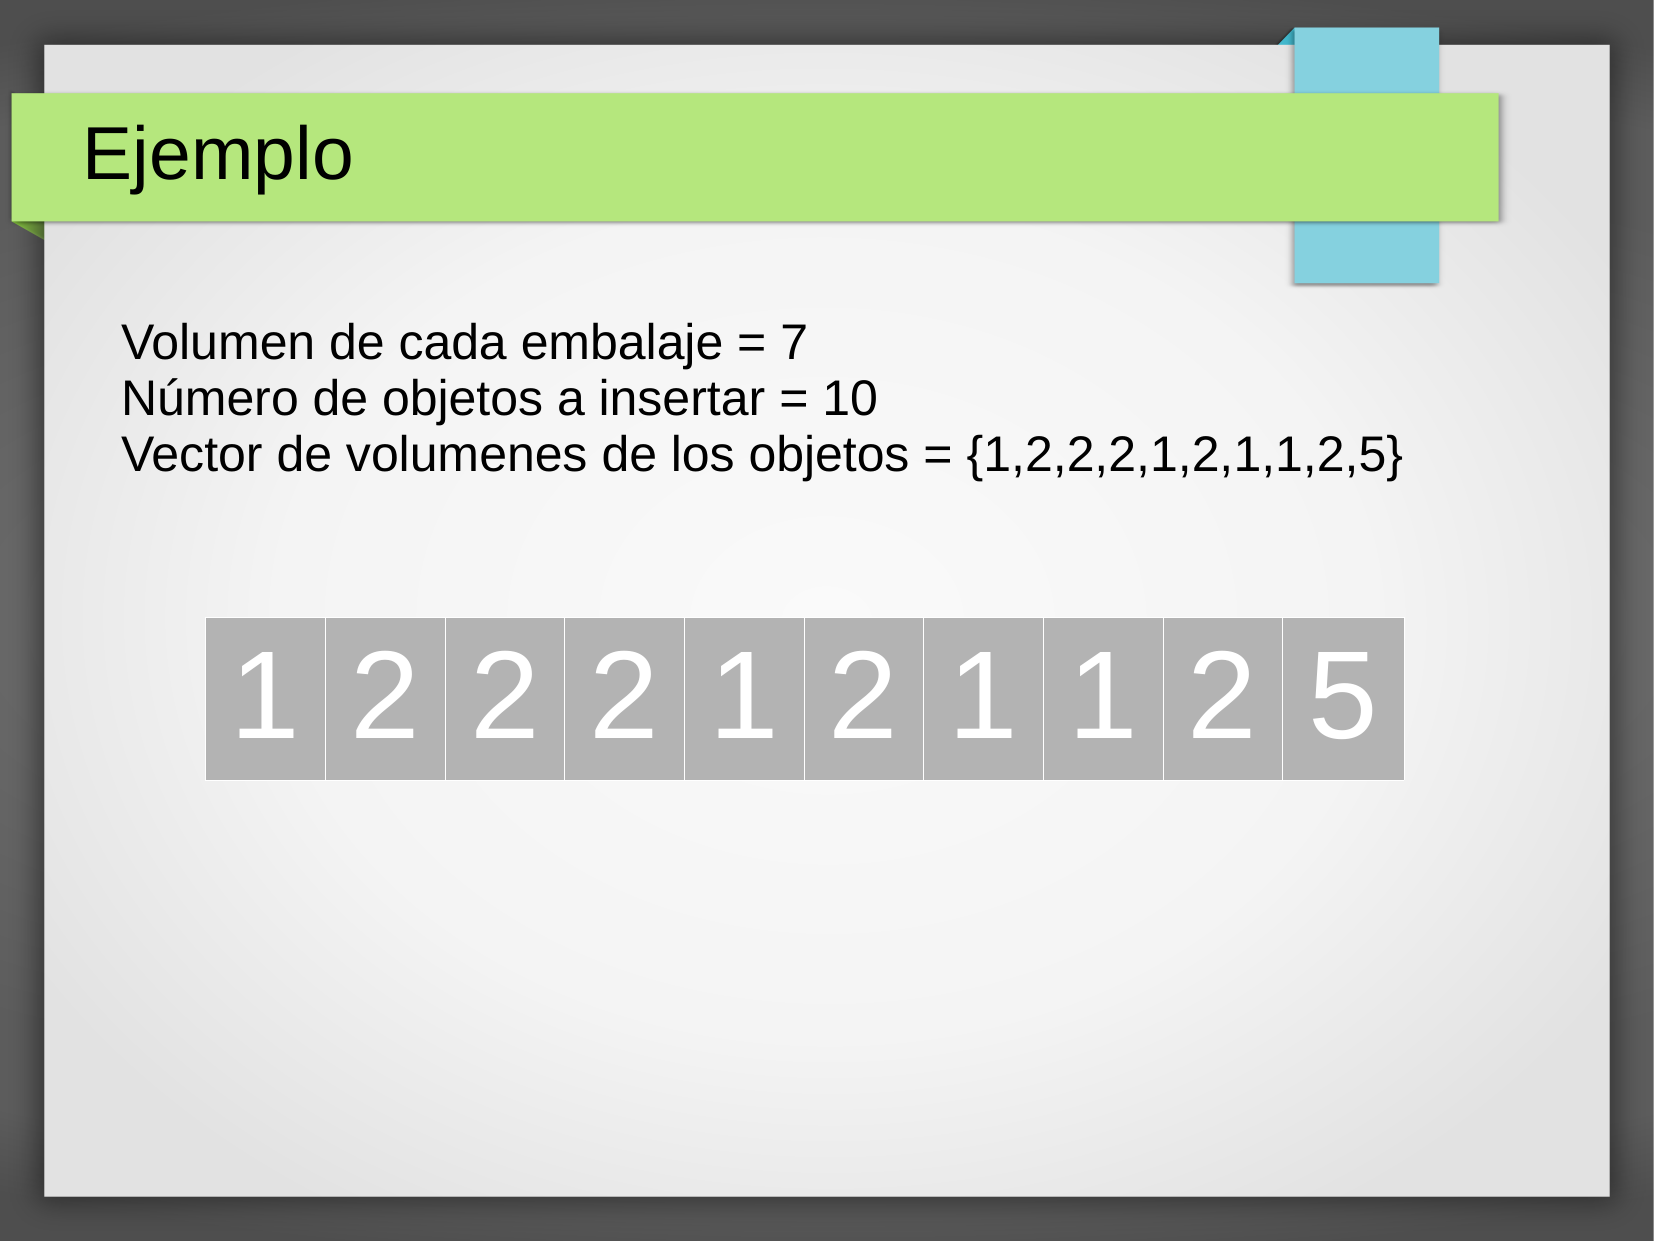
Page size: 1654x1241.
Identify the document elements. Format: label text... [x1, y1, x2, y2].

table_header 2 [1164, 618, 1282, 780]
table_header 1 [206, 618, 325, 780]
table_header 1 [685, 618, 804, 780]
text_box Volumen de cada embalaje = 7 Número de objetos a insertar = 10 Vector de volumenes de los objetos = {1,2,2,2,1,2,1,1,2,5} [106, 307, 1560, 491]
table_header 2 [805, 618, 923, 780]
table_header 2 [326, 618, 445, 780]
table_header 2 [446, 618, 564, 780]
table_header 1 [924, 618, 1043, 780]
table_header 2 [565, 618, 684, 780]
picture [0, 0, 1654, 1241]
table_header 5 [1283, 618, 1404, 780]
title Ejemplo [82, 94, 1264, 213]
table_header 1 [1044, 618, 1163, 780]
